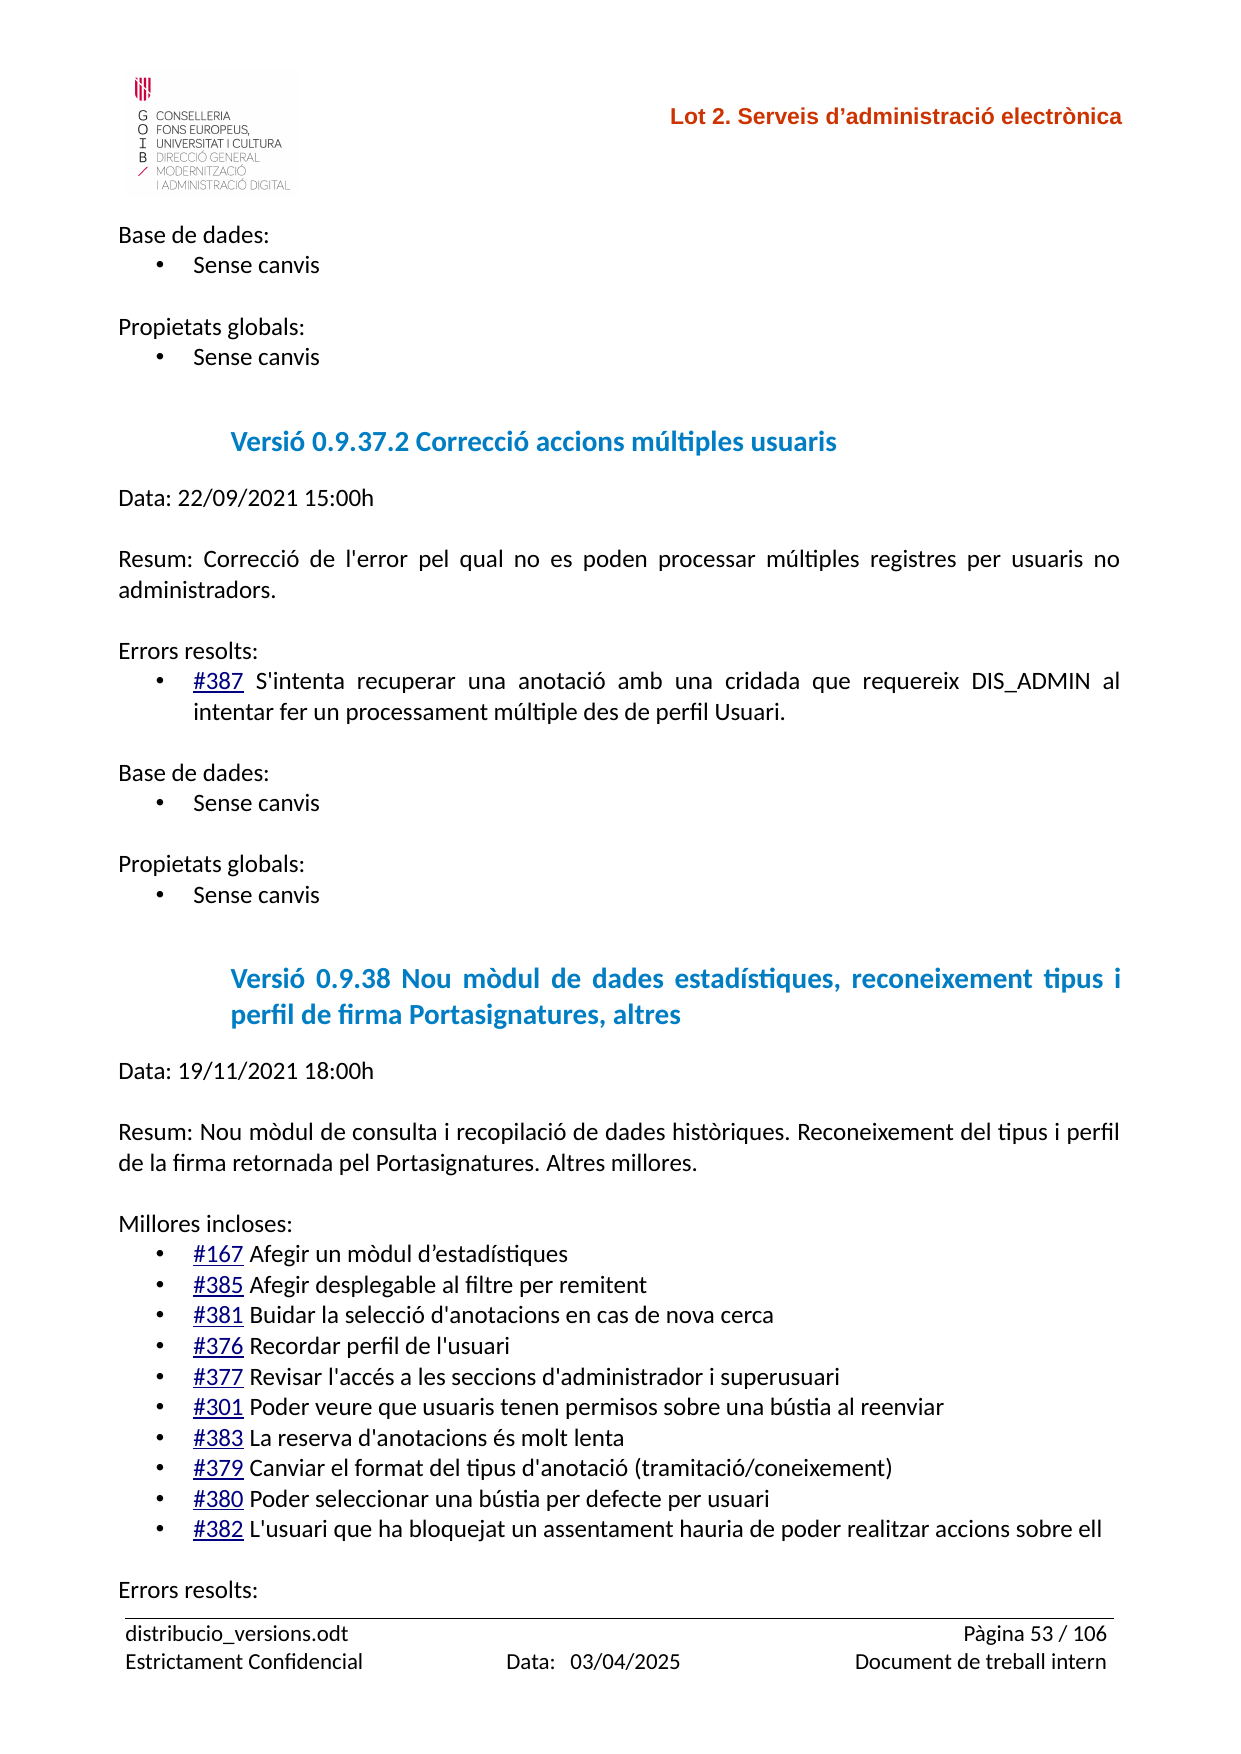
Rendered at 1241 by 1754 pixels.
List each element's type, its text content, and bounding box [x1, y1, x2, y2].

list #379 Canviar el format del tipus d'anotació (tramitació/coneixement) [156, 1452, 1122, 1483]
picture [126, 70, 299, 197]
list #387 S'intenta recuperar una anotació amb una cridada que requereix DIS_ADMIN al intentar fer un processament múltiple des de perfil Usuari. [156, 665, 1122, 726]
text Resum: Correcció de l'error pel qual no es poden processar múltiples registres per usuaris no administradors. [118, 543, 1122, 604]
list Sense canvis [156, 250, 1122, 280]
subtitle Versió 0.9.37.2 Correcció accions múltiples usuaris [153, 423, 1122, 458]
text Propietats globals: [118, 848, 1122, 879]
list #385 Afegir desplegable al filtre per remitent [156, 1269, 1122, 1300]
list #383 La reserva d'anotacions és molt lenta [156, 1422, 1122, 1452]
text Data: 19/11/2021 18:00h [118, 1056, 1122, 1086]
text Data: 22/09/2021 15:00h [118, 482, 1122, 513]
text Errors resolts: [118, 1574, 1122, 1605]
list #381 Buidar la selecció d'anotacions en cas de nova cerca [156, 1300, 1122, 1330]
text Base de dades: [118, 757, 1122, 787]
list #380 Poder seleccionar una bústia per defecte per usuari [156, 1483, 1122, 1513]
list #382 L'usuari que ha bloquejat un assentament hauria de poder realitzar accions sobre ell [156, 1513, 1122, 1544]
list #376 Recordar perfil de l'usuari [156, 1330, 1122, 1361]
text Base de dades: [118, 219, 1122, 250]
subtitle Versió 0.9.38 Nou mòdul de dades estadístiques, reconeixement tipus i perfil de firma Portasignatures, altres [153, 961, 1122, 1032]
text Resum: Nou mòdul de consulta i recopilació de dades històriques. Reconeixement del tipus i perfil de la firma retornada pel Portasignatures. Altres millores. [118, 1117, 1122, 1178]
text Propietats globals: [118, 311, 1122, 341]
list Sense canvis [156, 341, 1122, 372]
list #301 Poder veure que usuaris tenen permisos sobre una bústia al reenviar [156, 1391, 1122, 1422]
list #377 Revisar l'accés a les seccions d'administrador i superusuari [156, 1361, 1122, 1391]
text Millores incloses: [118, 1208, 1122, 1239]
text Errors resolts: [118, 635, 1122, 665]
list Sense canvis [156, 787, 1122, 818]
list #167 Afegir un mòdul d’estadístiques [156, 1239, 1122, 1269]
list Sense canvis [156, 879, 1122, 909]
